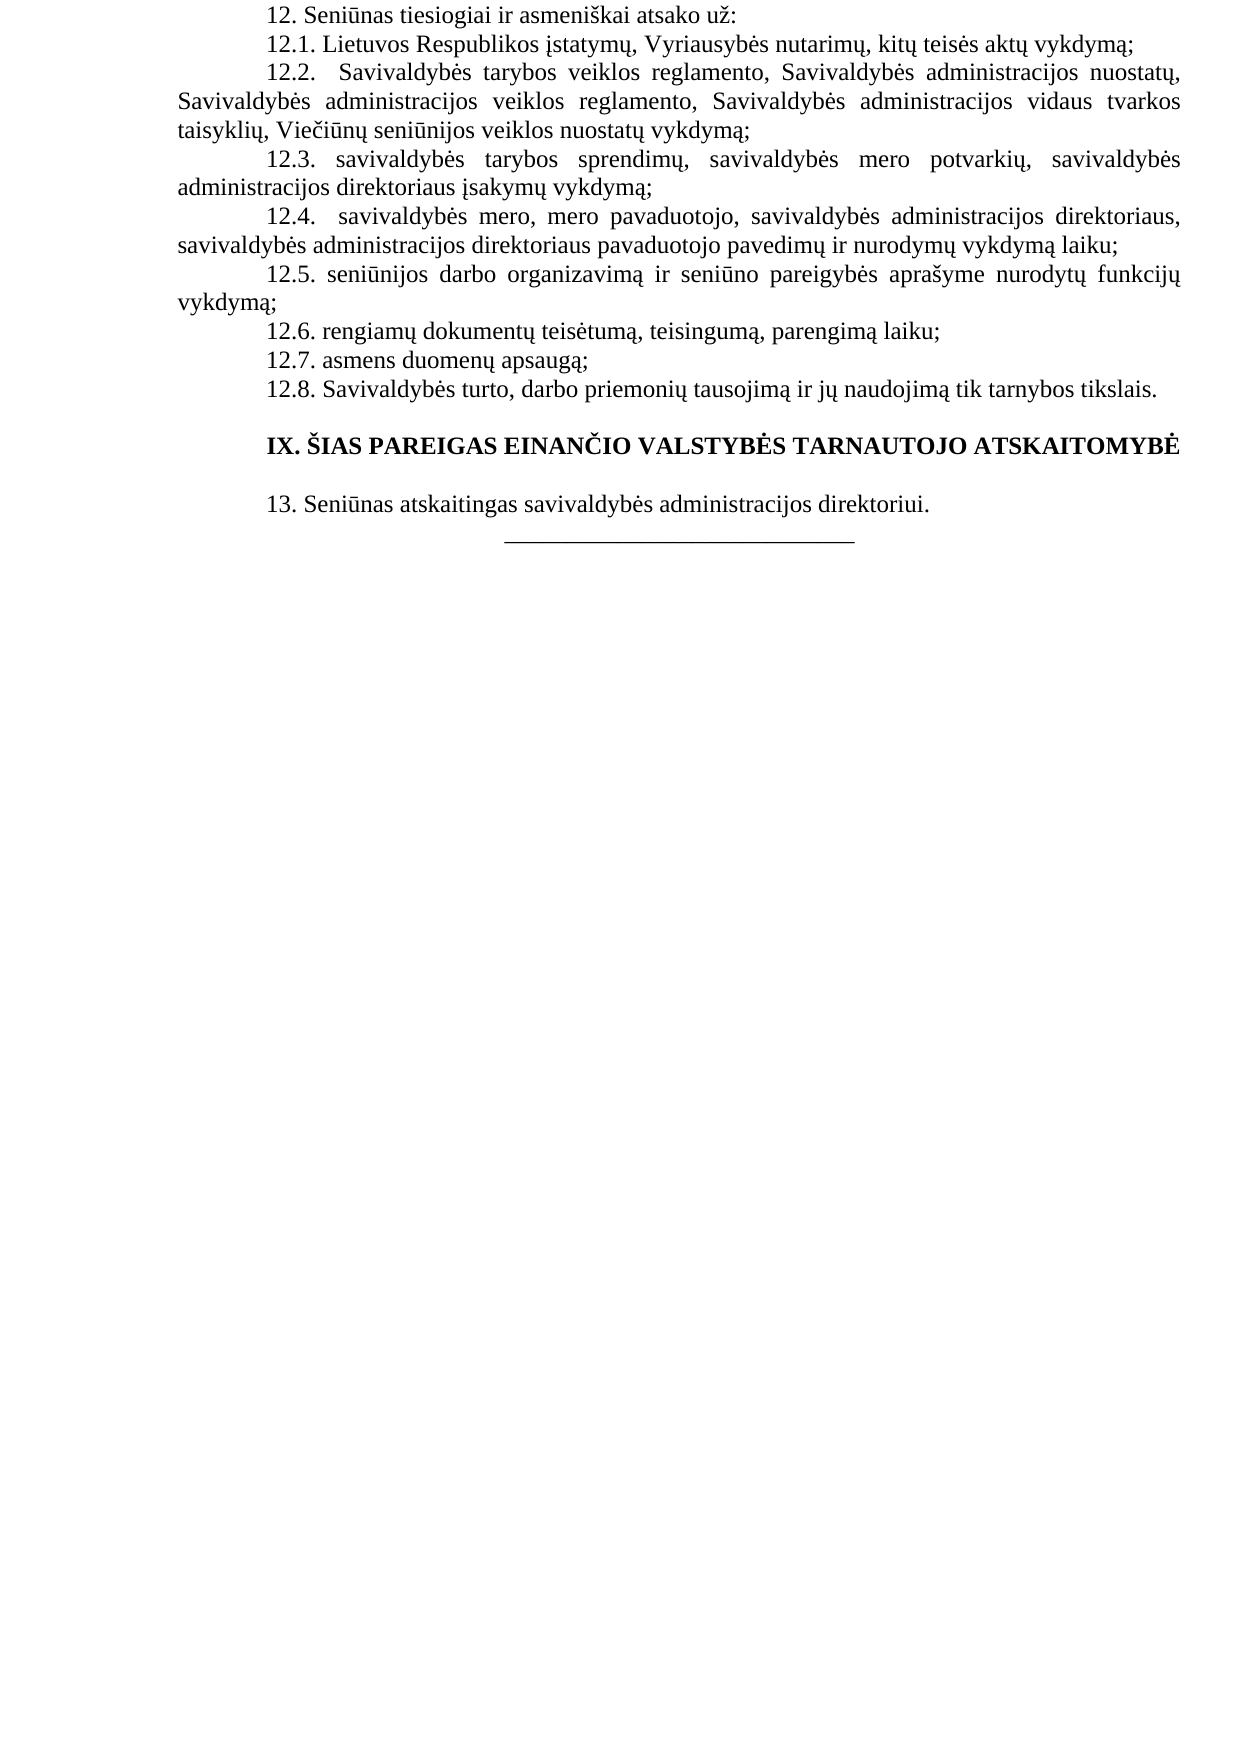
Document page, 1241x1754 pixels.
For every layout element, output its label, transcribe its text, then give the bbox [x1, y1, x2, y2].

text IX. ŠIAS PAREIGAS EINANČIO VALSTYBĖS TARNAUTOJO ATSKAITOMYBĖ [177, 431, 1181, 460]
text 12.4. savivaldybės mero, mero pavaduotojo, savivaldybės administracijos direktoriaus, savivaldybės administracijos direktoriaus pavaduotojo pavedimų ir nurodymų vykdymą laiku; [177, 201, 1181, 259]
text ____________________________ [177, 517, 1181, 546]
text 13. Seniūnas atskaitingas savivaldybės administracijos direktoriui. [177, 489, 1181, 517]
text 12.8. Savivaldybės turto, darbo priemonių tausojimą ir jų naudojimą tik tarnybos tikslais. [177, 374, 1181, 402]
text 12.1. Lietuvos Respublikos įstatymų, Vyriausybės nutarimų, kitų teisės aktų vykdymą; [177, 29, 1181, 57]
text 12. Seniūnas tiesiogiai ir asmeniškai atsako už: [177, 0, 1181, 29]
text 12.5. seniūnijos darbo organizavimą ir seniūno pareigybės aprašyme nurodytų funkcijų vykdymą; [177, 259, 1181, 316]
text 12.2. Savivaldybės tarybos veiklos reglamento, Savivaldybės administracijos nuostatų, Savivaldybės administracijos veiklos reglamento, Savivaldybės administracijos vidaus tvarkos taisyklių, Viečiūnų seniūnijos veiklos nuostatų vykdymą; [177, 57, 1181, 144]
text 12.6. rengiamų dokumentų teisėtumą, teisingumą, parengimą laiku; [177, 316, 1181, 345]
text 12.7. asmens duomenų apsaugą; [177, 345, 1181, 374]
text 12.3. savivaldybės tarybos sprendimų, savivaldybės mero potvarkių, savivaldybės administracijos direktoriaus įsakymų vykdymą; [177, 144, 1181, 201]
